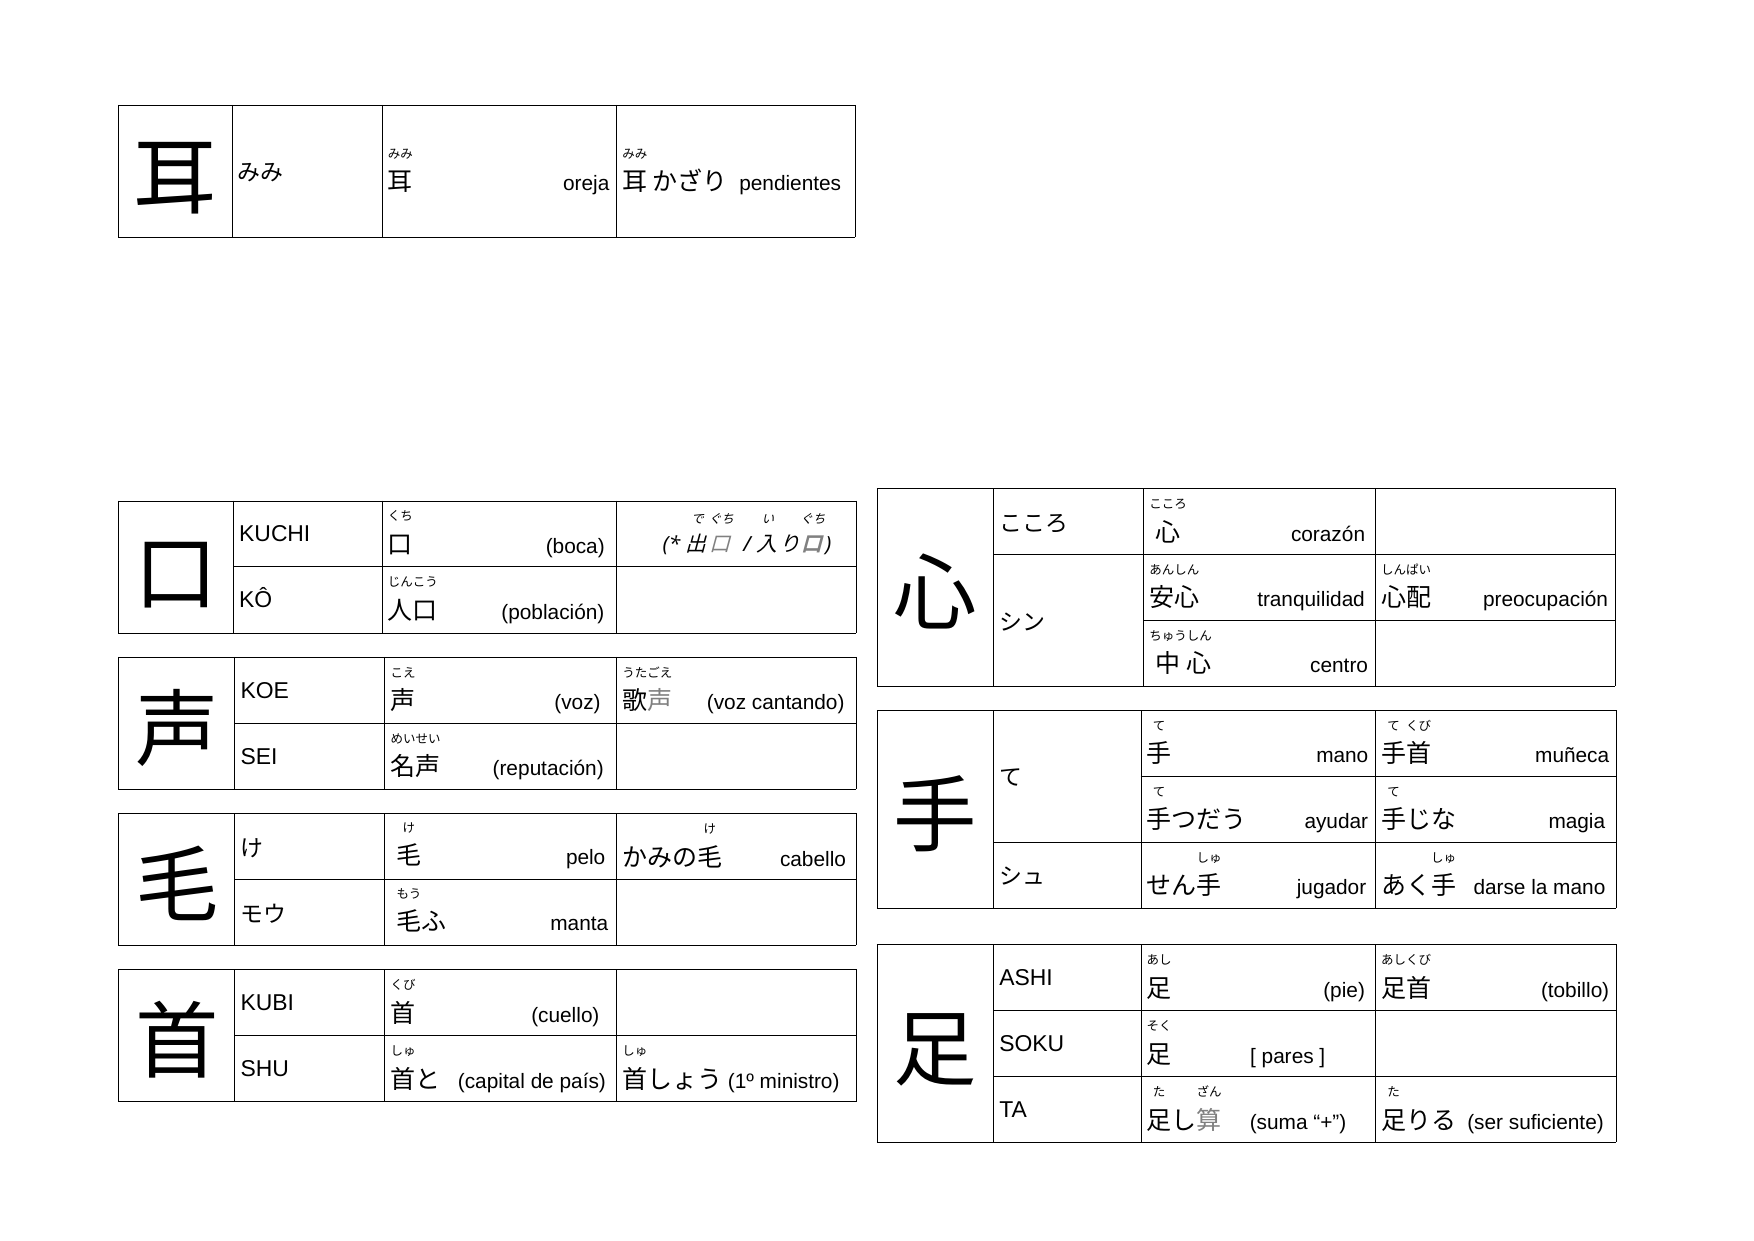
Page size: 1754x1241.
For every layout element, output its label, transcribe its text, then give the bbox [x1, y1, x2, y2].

table_cell あく手しゅ darse la mano [1376, 843, 1616, 908]
table_header ASHI [994, 945, 1141, 1010]
table_cell [1376, 1011, 1616, 1076]
table_header [617, 970, 856, 1035]
table_header 歌うた声ごえ (voz cantando) [617, 658, 856, 723]
table_cell KÔ [234, 567, 382, 633]
table_header 耳 [119, 106, 232, 237]
table_header 手 [878, 711, 993, 908]
table_header 声こえ (voz) [385, 658, 616, 723]
table_header 首 [119, 970, 234, 1101]
table_cell 首しゅと (capital de país) [385, 1036, 616, 1101]
table_header こころ [994, 489, 1143, 554]
table_header 毛 [119, 814, 234, 945]
table_cell [1376, 621, 1615, 686]
table_cell 人じん口こう (población) [383, 567, 616, 633]
table_cell 毛もうふ manta [385, 880, 616, 945]
table_header みみ [233, 106, 382, 237]
table_header (* 出で口ぐち / 入いり口ぐち) [617, 502, 856, 566]
table_header 口 [119, 502, 233, 633]
table_cell 足たし算ざん (suma “+”) [1142, 1077, 1375, 1142]
table_cell 足たりる (ser suficiente) [1376, 1077, 1616, 1142]
table_header け [235, 814, 384, 879]
table_header KOE [235, 658, 384, 723]
table_header て [994, 711, 1141, 842]
table_header 耳みみ かざり pendientes [617, 106, 855, 237]
table_header 足あし (pie) [1142, 945, 1375, 1010]
table_cell せん手しゅ jugador [1142, 843, 1375, 908]
table_cell 心しん配ぱい preocupación [1376, 555, 1615, 620]
table_cell 名めい声せい (reputación) [385, 724, 616, 789]
table_header 心こころ corazón [1144, 489, 1375, 554]
table_cell 手てじな magia [1376, 777, 1616, 842]
table_header 毛け pelo [385, 814, 616, 879]
table_header 手て mano [1142, 711, 1375, 776]
table_header 心 [878, 489, 993, 686]
table_cell モウ [235, 880, 384, 945]
table_cell 首しゅしょう (1º ministro) [617, 1036, 856, 1101]
table_cell [617, 724, 856, 789]
table_cell 中ちゅう心しん centro [1144, 621, 1375, 686]
table_header 足 [878, 945, 993, 1142]
table_cell [617, 567, 856, 633]
table_cell SOKU [994, 1011, 1141, 1076]
table_header 口くち (boca) [383, 502, 616, 566]
table_header [1376, 489, 1615, 554]
table_header 首くび (cuello) [385, 970, 616, 1035]
table_header KUCHI [234, 502, 382, 566]
table_cell TA [994, 1077, 1141, 1142]
table_cell シン [994, 555, 1143, 686]
table_cell [617, 880, 856, 945]
table_header かみの毛け cabello [617, 814, 856, 879]
table_header 足あし首くび (tobillo) [1376, 945, 1616, 1010]
table_header 耳みみ oreja [383, 106, 616, 237]
table_cell SHU [235, 1036, 384, 1101]
table_header 声 [119, 658, 234, 789]
table_cell SEI [235, 724, 384, 789]
table_header 手て首くび muñeca [1376, 711, 1616, 776]
table_cell 足そく [ pares ] [1142, 1011, 1375, 1076]
table_cell 手てつだう ayudar [1142, 777, 1375, 842]
table_cell シュ [994, 843, 1141, 908]
table_header KUBI [235, 970, 384, 1035]
table_cell 安あん心しん tranquilidad [1144, 555, 1375, 620]
